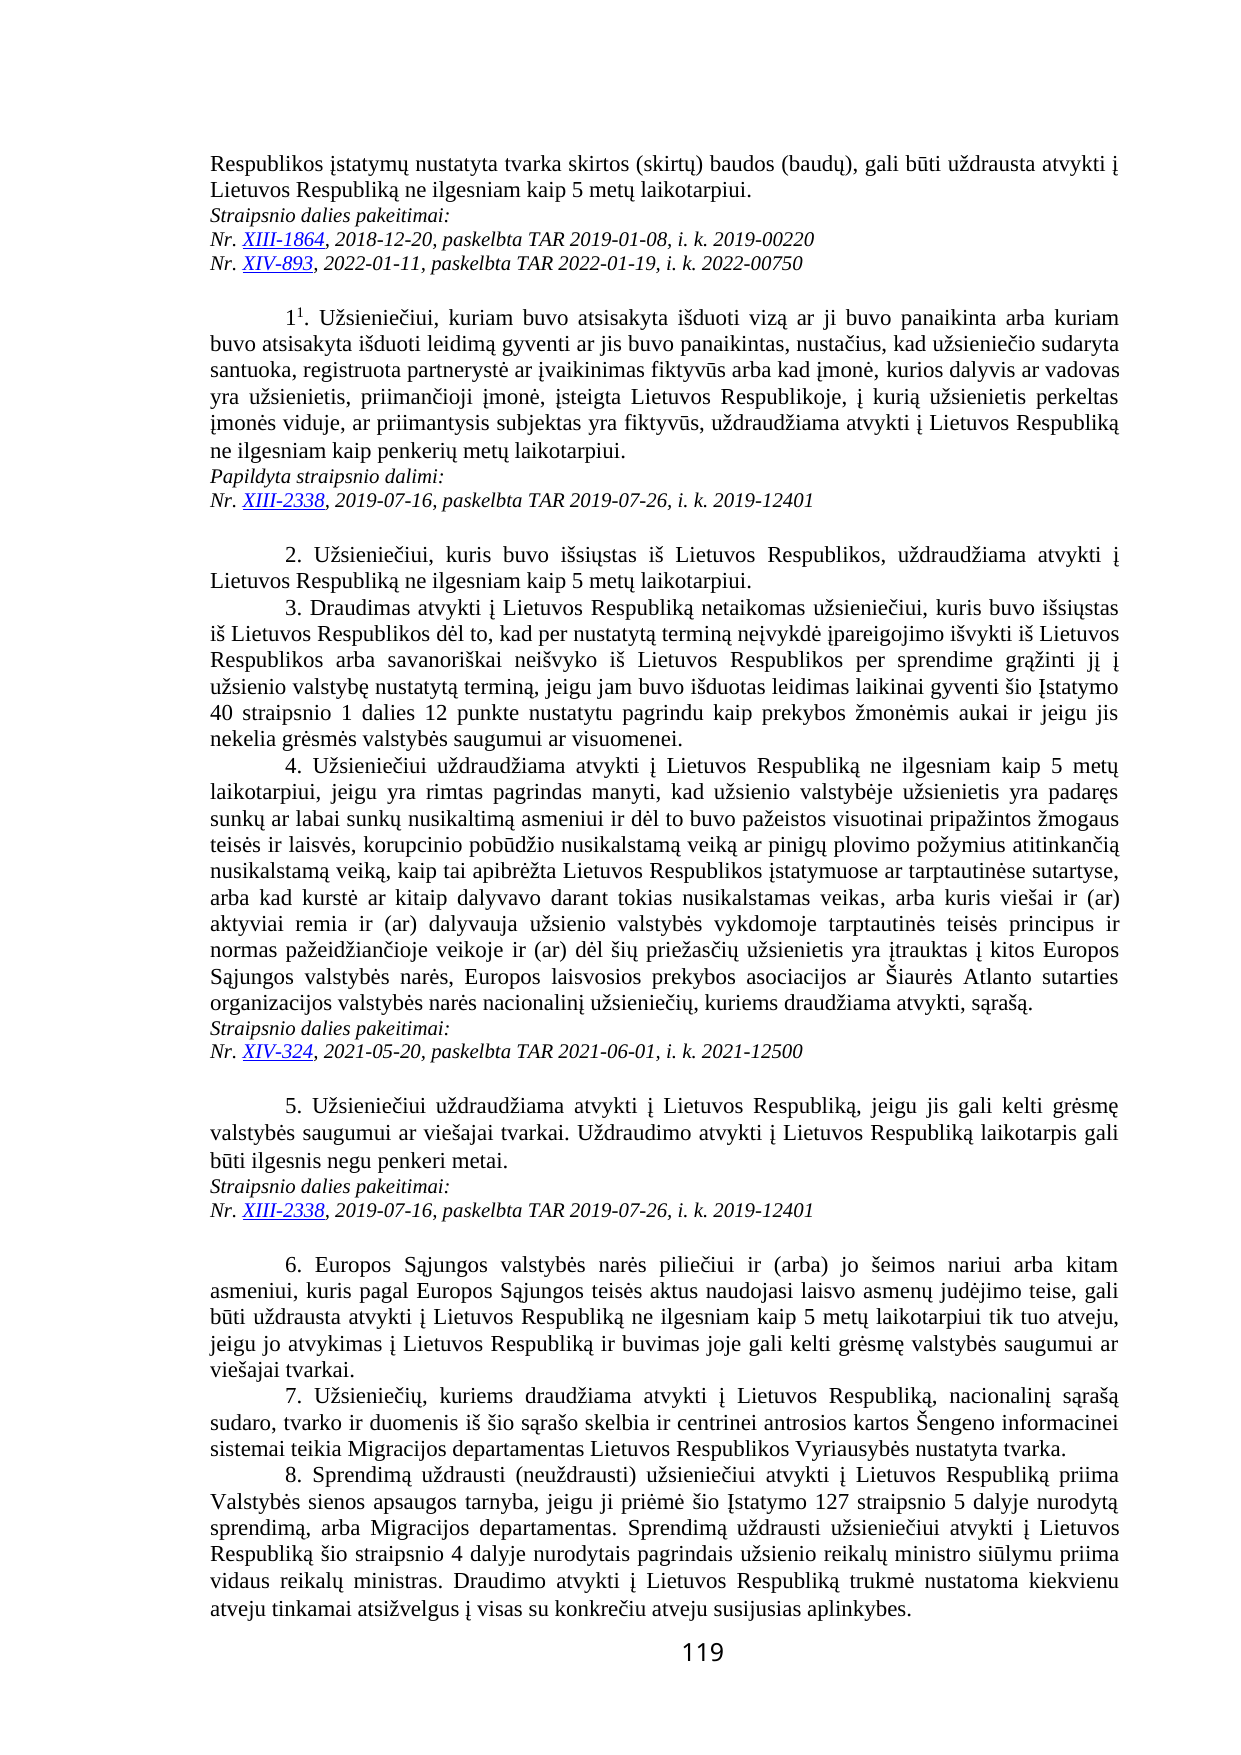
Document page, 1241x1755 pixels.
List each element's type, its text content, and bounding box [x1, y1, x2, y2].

text 11. Užsieniečiui, kuriam buvo atsisakyta išduoti vizą ar ji buvo panaikinta arba kuriam buvo atsisakyta išduoti leidimą gyventi ar jis buvo panaikintas, nustačius, kad užsieniečio sudaryta santuoka, registruota partnerystė ar įvaikinimas fiktyvūs arba kad įmonė, kurios dalyvis ar vadovas yra užsienietis, priimančioji įmonė, įsteigta Lietuvos Respublikoje, į kurią užsienietis perkeltas įmonės viduje, ar priimantysis subjektas yra fiktyvūs, uždraudžiama atvykti į Lietuvos Respubliką ne ilgesniam kaip penkerių metų laikotarpiui. [210, 304, 1120, 464]
text 2. Užsieniečiui, kuris buvo išsiųstas iš Lietuvos Respublikos, uždraudžiama atvykti į Lietuvos Respubliką ne ilgesniam kaip 5 metų laikotarpiui. [210, 541, 1120, 594]
text Nr. XIV-324, 2021-05-20, paskelbta TAR 2021-06-01, i. k. 2021-12500 [210, 1039, 1120, 1063]
text Nr. XIII-2338, 2019-07-16, paskelbta TAR 2019-07-26, i. k. 2019-12401 [210, 1198, 1120, 1222]
text Nr. XIII-1864, 2018-12-20, paskelbta TAR 2019-01-08, i. k. 2019-00220 [210, 227, 1120, 251]
text Straipsnio dalies pakeitimai: [210, 203, 1120, 227]
text Nr. XIII-2338, 2019-07-16, paskelbta TAR 2019-07-26, i. k. 2019-12401 [210, 488, 1120, 512]
text 5. Užsieniečiui uždraudžiama atvykti į Lietuvos Respubliką, jeigu jis gali kelti grėsmę valstybės saugumui ar viešajai tvarkai. Uždraudimo atvykti į Lietuvos Respubliką laikotarpis gali būti ilgesnis negu penkeri metai. [210, 1092, 1120, 1174]
text 8. Sprendimą uždrausti (neuždrausti) užsieniečiui atvykti į Lietuvos Respubliką priima Valstybės sienos apsaugos tarnyba, jeigu ji priėmė šio Įstatymo 127 straipsnio 5 dalyje nurodytą sprendimą, arba Migracijos departamentas. Sprendimą uždrausti užsieniečiui atvykti į Lietuvos Respubliką šio straipsnio 4 dalyje nurodytais pagrindais užsienio reikalų ministro siūlymu priima vidaus reikalų ministras. Draudimo atvykti į Lietuvos Respubliką trukmė nustatoma kiekvienu atveju tinkamai atsižvelgus į visas su konkrečiu atveju susijusias aplinkybes. [210, 1461, 1120, 1622]
text 3. Draudimas atvykti į Lietuvos Respubliką netaikomas užsieniečiui, kuris buvo išsiųstas iš Lietuvos Respublikos dėl to, kad per nustatytą terminą neįvykdė įpareigojimo išvykti iš Lietuvos Respublikos arba savanoriškai neišvyko iš Lietuvos Respublikos per sprendime grąžinti jį į užsienio valstybę nustatytą terminą, jeigu jam buvo išduotas leidimas laikinai gyventi šio Įstatymo 40 straipsnio 1 dalies 12 punkte nustatytu pagrindu kaip prekybos žmonėmis aukai ir jeigu jis nekelia grėsmės valstybės saugumui ar visuomenei. [210, 594, 1120, 752]
text Papildyta straipsnio dalimi: [210, 464, 1120, 488]
text Respublikos įstatymų nustatyta tvarka skirtos (skirtų) baudos (baudų), gali būti uždrausta atvykti į Lietuvos Respubliką ne ilgesniam kaip 5 metų laikotarpiui. [210, 150, 1120, 203]
text 4. Užsieniečiui uždraudžiama atvykti į Lietuvos Respubliką ne ilgesniam kaip 5 metų laikotarpiui, jeigu yra rimtas pagrindas manyti, kad užsienio valstybėje užsienietis yra padaręs sunkų ar labai sunkų nusikaltimą asmeniui ir dėl to buvo pažeistos visuotinai pripažintos žmogaus teisės ir laisvės, korupcinio pobūdžio nusikalstamą veiką ar pinigų plovimo požymius atitinkančią nusikalstamą veiką, kaip tai apibrėžta Lietuvos Respublikos įstatymuose ar tarptautinėse sutartyse, arba kad kurstė ar kitaip dalyvavo darant tokias nusikalstamas veikas, arba kuris viešai ir (ar) aktyviai remia ir (ar) dalyvauja užsienio valstybės vykdomoje tarptautinės teisės principus ir normas pažeidžiančioje veikoje ir (ar) dėl šių priežasčių užsienietis yra įtrauktas į kitos Europos Sąjungos valstybės narės, Europos laisvosios prekybos asociacijos ar Šiaurės Atlanto sutarties organizacijos valstybės narės nacionalinį užsieniečių, kuriems draudžiama atvykti, sąrašą. [210, 752, 1120, 1015]
text Straipsnio dalies pakeitimai: [210, 1174, 1120, 1198]
text Nr. XIV-893, 2022-01-11, paskelbta TAR 2022-01-19, i. k. 2022-00750 [210, 251, 1120, 275]
text 6. Europos Sąjungos valstybės narės piliečiui ir (arba) jo šeimos nariui arba kitam asmeniui, kuris pagal Europos Sąjungos teisės aktus naudojasi laisvo asmenų judėjimo teise, gali būti uždrausta atvykti į Lietuvos Respubliką ne ilgesniam kaip 5 metų laikotarpiui tik tuo atveju, jeigu jo atvykimas į Lietuvos Respubliką ir buvimas joje gali kelti grėsmę valstybės saugumui ar viešajai tvarkai. [210, 1251, 1120, 1382]
text Straipsnio dalies pakeitimai: [210, 1015, 1120, 1039]
text 7. Užsieniečių, kuriems draudžiama atvykti į Lietuvos Respubliką, nacionalinį sąrašą sudaro, tvarko ir duomenis iš šio sąrašo skelbia ir centrinei antrosios kartos Šengeno informacinei sistemai teikia Migracijos departamentas Lietuvos Respublikos Vyriausybės nustatyta tvarka. [210, 1382, 1120, 1461]
